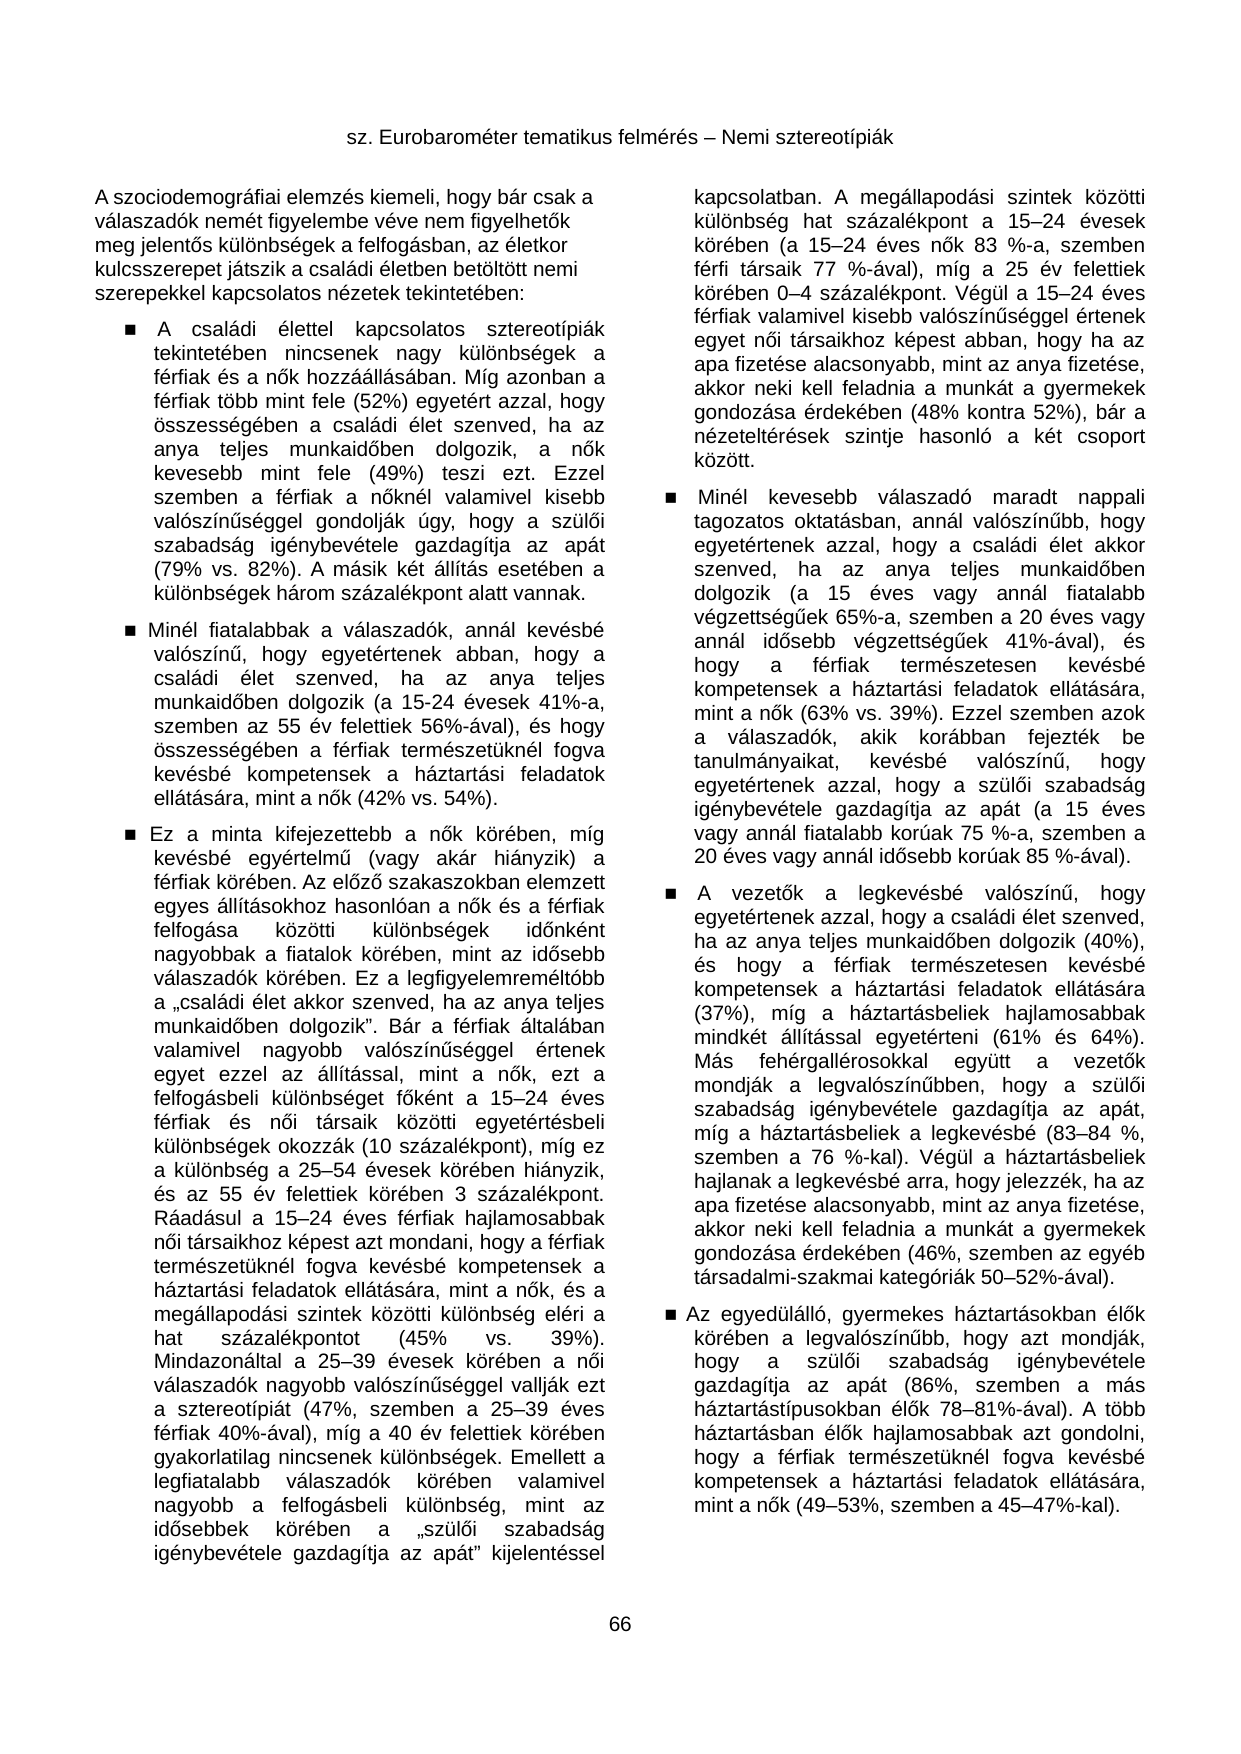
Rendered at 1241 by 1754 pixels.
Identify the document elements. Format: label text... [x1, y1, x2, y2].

text ■ Ez a minta kifejezettebb a nők körében, míg kevésbé egyértelmű (vagy akár hiányzik) a férfiak körében. Az előző szakaszokban elemzett egyes állításokhoz hasonlóan a nők és a férfiak felfogása közötti különbségek időnként nagyobbak a fiatalok körében, mint az idősebb válaszadók körében. Ez a legfigyelemreméltóbb a „családi élet akkor szenved, ha az anya teljes munkaidőben dolgozik”. Bár a férfiak általában valamivel nagyobb valószínűséggel értenek egyet ezzel az állítással, mint a nők, ezt a felfogásbeli különbséget főként a 15–24 éves férfiak és női társaik közötti egyetértésbeli különbségek okozzák (10 százalékpont), míg ez a különbség a 25–54 évesek körében hiányzik, és az 55 év felettiek körében 3 százalékpont. Ráadásul a 15–24 éves férfiak hajlamosabbak női társaikhoz képest azt mondani, hogy a férfiak természetüknél fogva kevésbé kompetensek a háztartási feladatok ellátására, mint a nők, és a megállapodási szintek közötti különbség eléri a hat százalékpontot (45% vs. 39%). Mindazonáltal a 25–39 évesek körében a női válaszadók nagyobb valószínűséggel vallják ezt a sztereotípiát (47%, szemben a 25–39 éves férfiak 40%-ával), míg a 40 év felettiek körében gyakorlatilag nincsenek különbségek. Emellett a legfiatalabb válaszadók körében valamivel nagyobb a felfogásbeli különbség, mint az idősebbek körében a „szülői szabadság igénybevétele gazdagítja az apát” kijelentéssel [124, 822, 605, 1565]
text ■ A családi élettel kapcsolatos sztereotípiák tekintetében nincsenek nagy különbségek a férfiak és a nők hozzáállásában. Míg azonban a férfiak több mint fele (52%) egyetért azzal, hogy összességében a családi élet szenved, ha az anya teljes munkaidőben dolgozik, a nők kevesebb mint fele (49%) teszi ezt. Ezzel szemben a férfiak a nőknél valamivel kisebb valószínűséggel gondolják úgy, hogy a szülői szabadság igénybevétele gazdagítja az apát (79% vs. 82%). A másik két állítás esetében a különbségek három százalékpont alatt vannak. [124, 317, 605, 605]
text ■ Minél kevesebb válaszadó maradt nappali tagozatos oktatásban, annál valószínűbb, hogy egyetértenek azzal, hogy a családi élet akkor szenved, ha az anya teljes munkaidőben dolgozik (a 15 éves vagy annál fiatalabb végzettségűek 65%-a, szemben a 20 éves vagy annál idősebb végzettségűek 41%-ával), és hogy a férfiak természetesen kevésbé kompetensek a háztartási feladatok ellátására, mint a nők (63% vs. 39%). Ezzel szemben azok a válaszadók, akik korábban fejezték be tanulmányaikat, kevésbé valószínű, hogy egyetértenek azzal, hogy a szülői szabadság igénybevétele gazdagítja az apát (a 15 éves vagy annál fiatalabb korúak 75 %-a, szemben a 20 éves vagy annál idősebb korúak 85 %-ával). [664, 485, 1146, 868]
text ■ Az egyedülálló, gyermekes háztartásokban élők körében a legvalószínűbb, hogy azt mondják, hogy a szülői szabadság igénybevétele gazdagítja az apát (86%, szemben a más háztartástípusokban élők 78–81%-ával). A több háztartásban élők hajlamosabbak azt gondolni, hogy a férfiak természetüknél fogva kevésbé kompetensek a háztartási feladatok ellátására, mint a nők (49–53%, szemben a 45–47%-kal). [664, 1301, 1146, 1517]
text ■ Minél fiatalabbak a válaszadók, annál kevésbé valószínű, hogy egyetértenek abban, hogy a családi élet szenved, ha az anya teljes munkaidőben dolgozik (a 15-24 évesek 41%-a, szemben az 55 év felettiek 56%-ával), és hogy összességében a férfiak természetüknél fogva kevésbé kompetensek a háztartási feladatok ellátására, mint a nők (42% vs. 54%). [124, 618, 605, 809]
text A szociodemográfiai elemzés kiemeli, hogy bár csak a válaszadók nemét figyelembe véve nem figyelhetők meg jelentős különbségek a felfogásban, az életkor kulcsszerepet játszik a családi életben betöltött nemi szerepekkel kapcsolatos nézetek tekintetében: [94, 184, 605, 304]
text kapcsolatban. A megállapodási szintek közötti különbség hat százalékpont a 15–24 évesek körében (a 15–24 éves nők 83 %-a, szemben férfi társaik 77 %-ával), míg a 25 év felettiek körében 0–4 százalékpont. Végül a 15–24 éves férfiak valamivel kisebb valószínűséggel értenek egyet női társaikhoz képest abban, hogy ha az apa fizetése alacsonyabb, mint az anya fizetése, akkor neki kell feladnia a munkát a gyermekek gondozása érdekében (48% kontra 52%), bár a nézeteltérések szintje hasonló a két csoport között. [664, 184, 1146, 472]
text ■ A vezetők a legkevésbé valószínű, hogy egyetértenek azzal, hogy a családi élet szenved, ha az anya teljes munkaidőben dolgozik (40%), és hogy a férfiak természetesen kevésbé kompetensek a háztartási feladatok ellátására (37%), míg a háztartásbeliek hajlamosabbak mindkét állítással egyetérteni (61% és 64%). Más fehérgallérosokkal együtt a vezetők mondják a legvalószínűbben, hogy a szülői szabadság igénybevétele gazdagítja az apát, míg a háztartásbeliek a legkevésbé (83–84 %, szemben a 76 %-kal). Végül a háztartásbeliek hajlanak a legkevésbé arra, hogy jelezzék, ha az apa fizetése alacsonyabb, mint az anya fizetése, akkor neki kell feladnia a munkát a gyermekek gondozása érdekében (46%, szemben az egyéb társadalmi-szakmai kategóriák 50–52%-ával). [664, 881, 1146, 1288]
